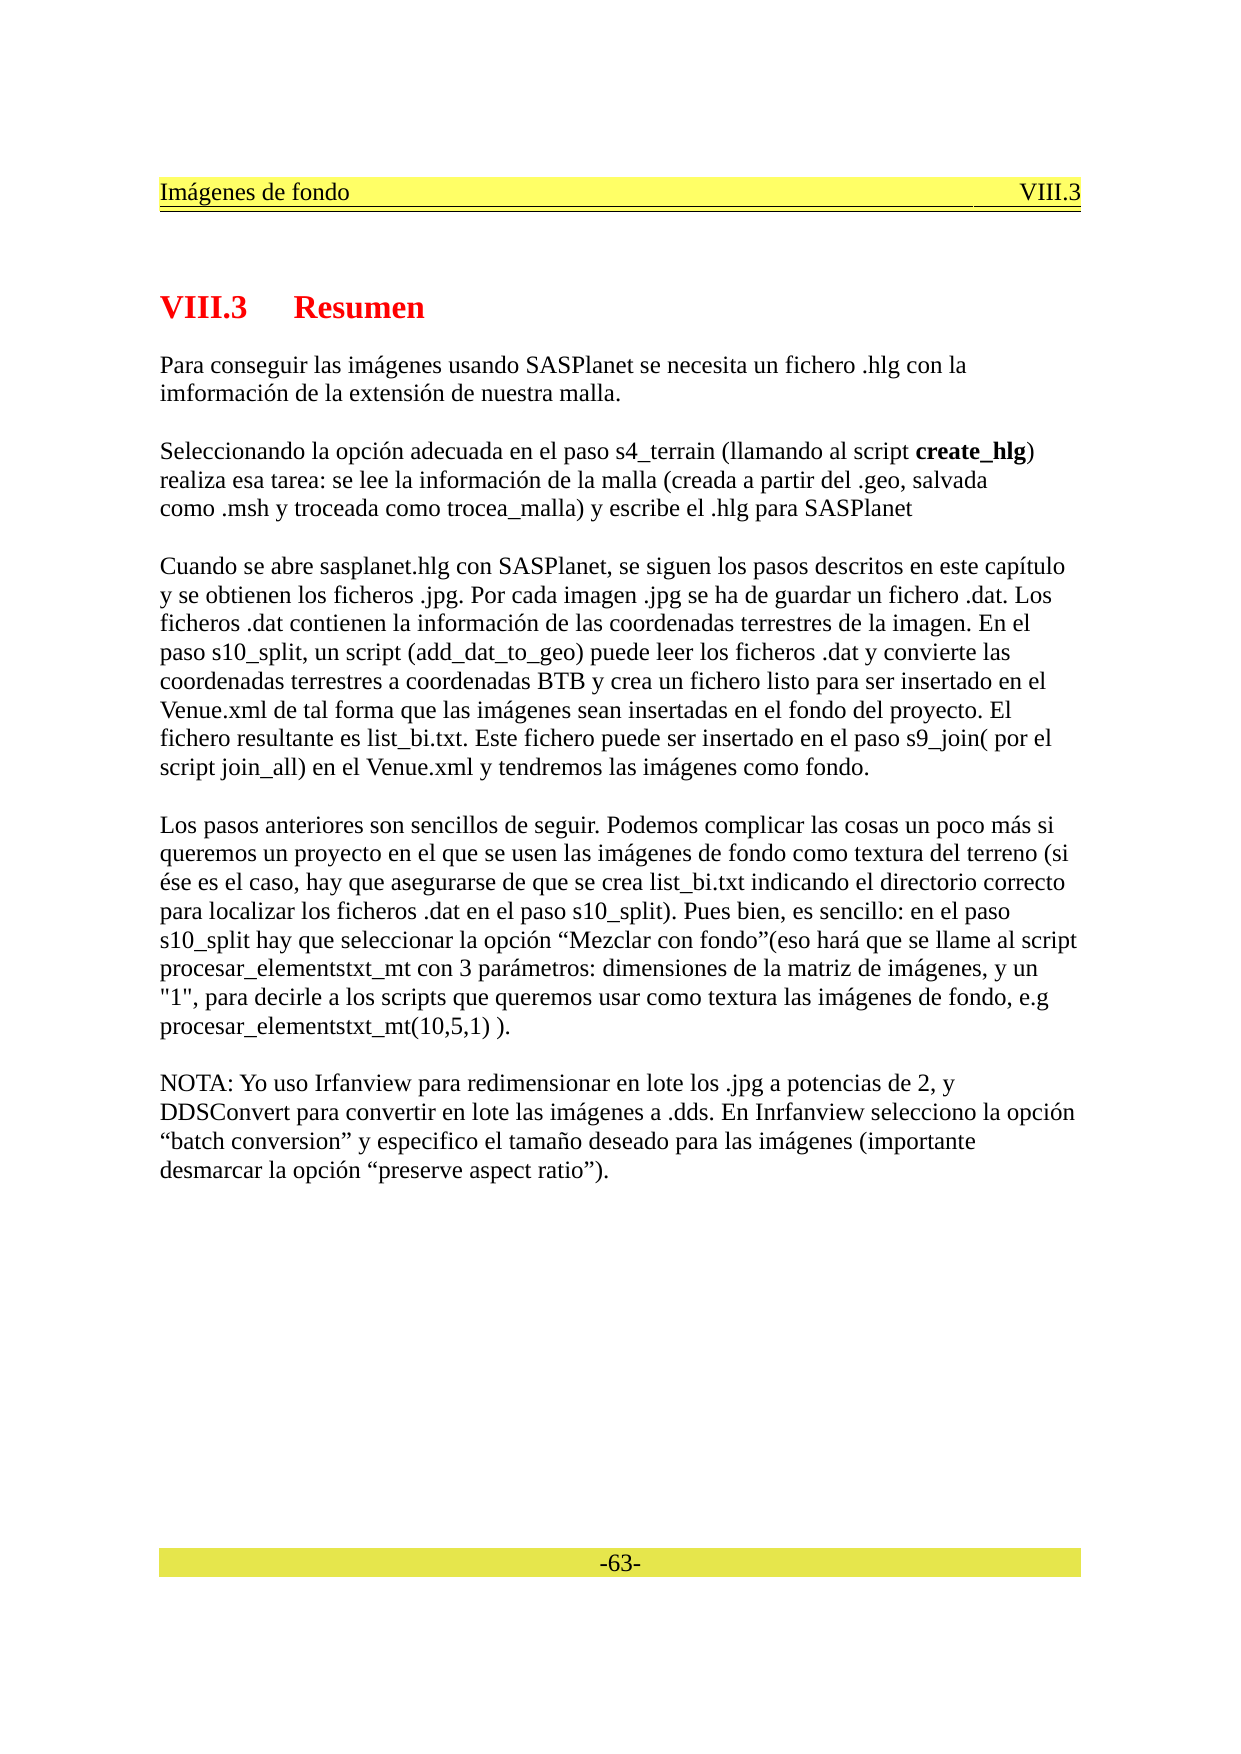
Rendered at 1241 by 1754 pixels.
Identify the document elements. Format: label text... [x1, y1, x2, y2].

text NOTA: Yo uso Irfanview para redimensionar en lote los .jpg a potencias de 2, y DDSConvert para convertir en lote las imágenes a .dds. En Inrfanview selecciono la opción “batch conversion” y especifico el tamaño deseado para las imágenes (importante desmarcar la opción “preserve aspect ratio”). [159, 1040, 1081, 1183]
text Para conseguir las imágenes usando SASPlanet se necesita un fichero .hlg con la imformación de la extensión de nuestra malla. Seleccionando la opción adecuada en el paso s4_terrain (llamando al script create_hlg) realiza esa tarea: se lee la información de la malla (creada a partir del .geo, salvada como .msh y troceada como trocea_malla) y escribe el .hlg para SASPlanet Cuando se abre sasplanet.hlg con SASPlanet, se siguen los pasos descritos en este capítulo y se obtienen los ficheros .jpg. Por cada imagen .jpg se ha de guardar un fichero .dat. Los ficheros .dat contienen la información de las coordenadas terrestres de la imagen. En el paso s10_split, un script (add_dat_to_geo) puede leer los ficheros .dat y convierte las coordenadas terrestres a coordenadas BTB y crea un fichero listo para ser insertado en el Venue.xml de tal forma que las imágenes sean insertadas en el fondo del proyecto. El fichero resultante es list_bi.txt. Este fichero puede ser insertado en el paso s9_join( por el script join_all) en el Venue.xml y tendremos las imágenes como fondo. Los pasos anteriores son sencillos de seguir. Podemos complicar las cosas un poco más si queremos un proyecto en el que se usen las imágenes de fondo como textura del terreno (si ése es el caso, hay que asegurarse de que se crea list_bi.txt indicando el directorio correcto para localizar los ficheros .dat en el paso s10_split). Pues bien, es sencillo: en el paso s10_split hay que seleccionar la opción “Mezclar con fondo”(eso hará que se llame al script procesar_elementstxt_mt con 3 parámetros: dimensiones de la matriz de imágenes, y un "1", para decirle a los scripts que queremos usar como textura las imágenes de fondo, e.g procesar_elementstxt_mt(10,5,1) ). [159, 350, 1081, 1040]
subtitle Resumen [159, 288, 1081, 326]
